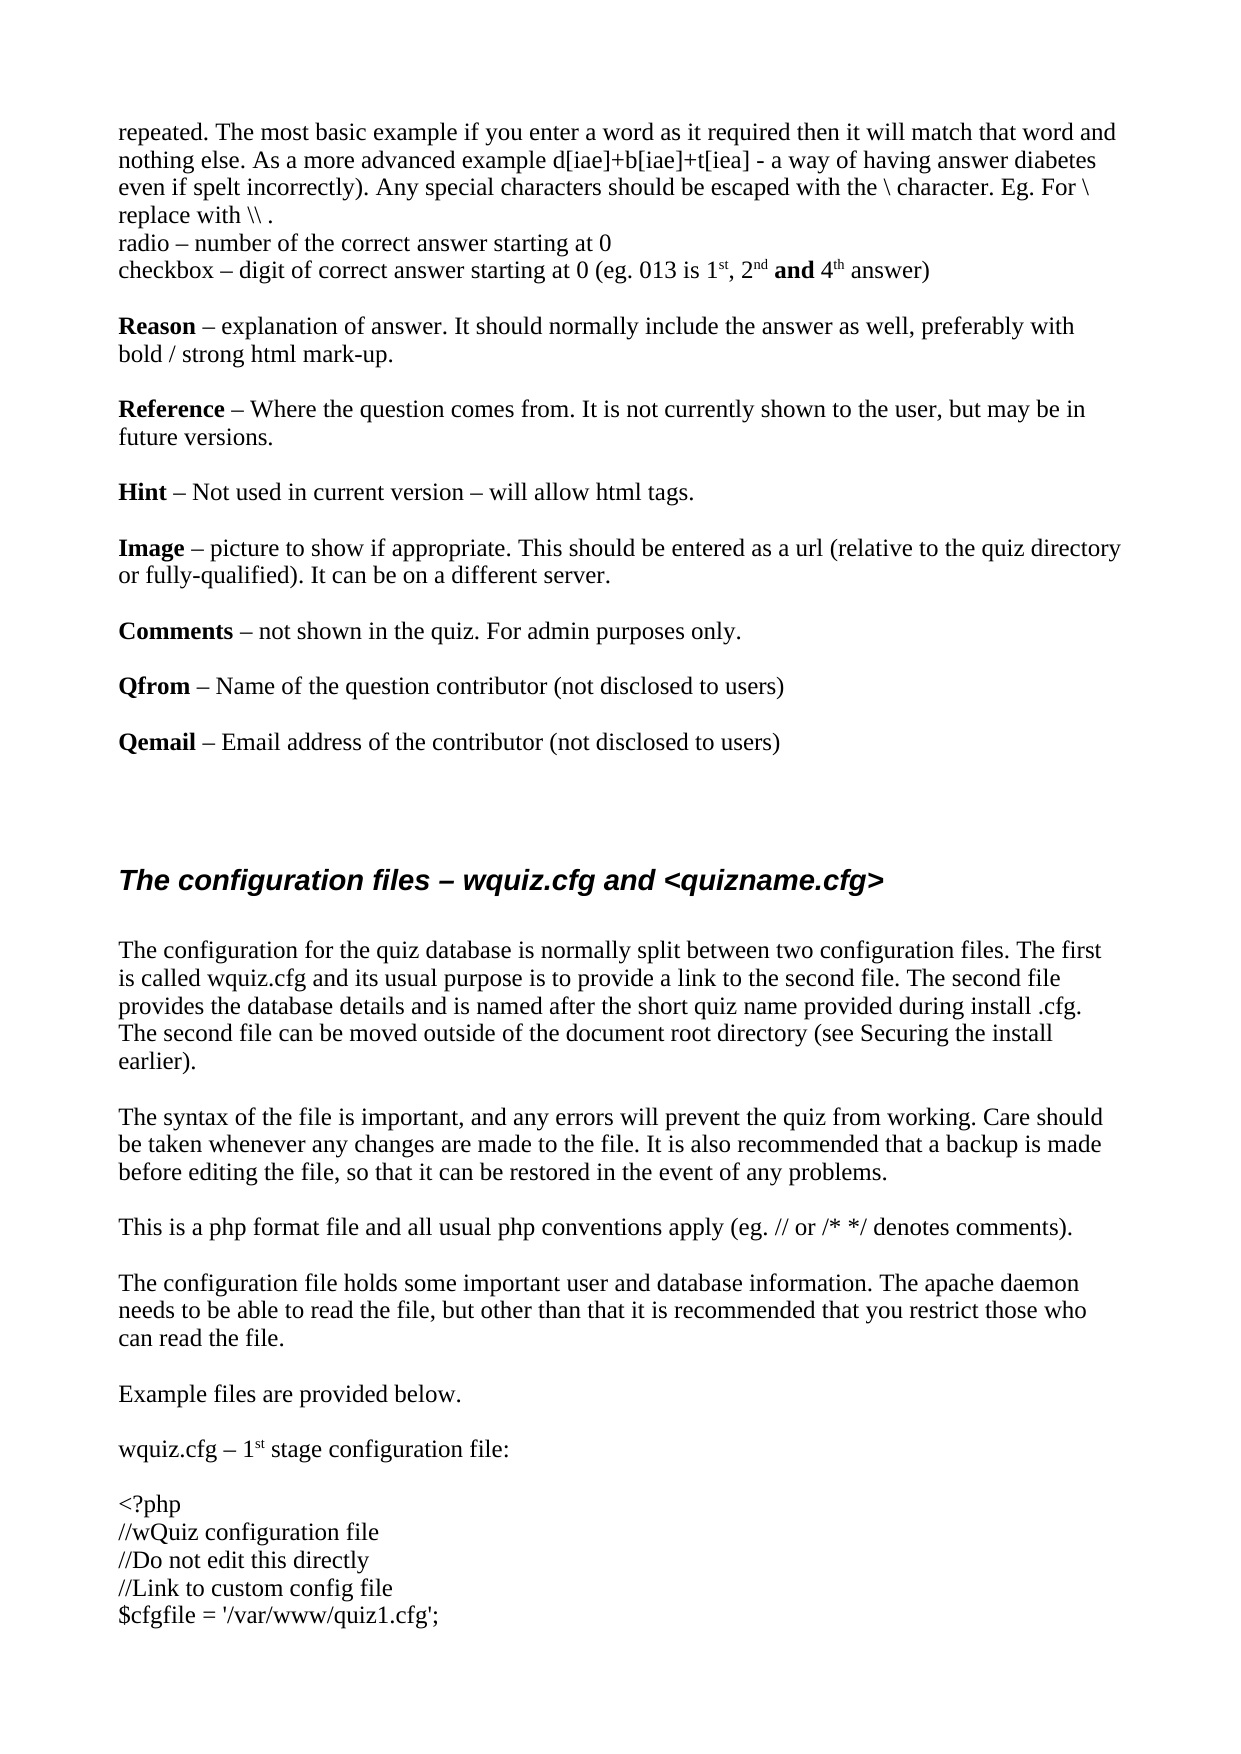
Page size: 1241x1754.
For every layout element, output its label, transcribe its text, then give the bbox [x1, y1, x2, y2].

text Comments – not shown in the quiz. For admin purposes only. [118, 617, 1122, 644]
text Qemail – Email address of the contributor (not disclosed to users) [118, 728, 1122, 755]
text The configuration for the quiz database is normally split between two configuration files. The first is called wquiz.cfg and its usual purpose is to provide a link to the second file. The second file provides the database details and is named after the short quiz name provided during install .cfg. [118, 936, 1122, 1019]
text Example files are provided below. [118, 1380, 1122, 1407]
text The syntax of the file is important, and any errors will prevent the quiz from working. Care should be taken whenever any changes are made to the file. It is also recommended that a backup is made before editing the file, so that it can be restored in the event of any problems. [118, 1103, 1122, 1186]
text The configuration file holds some important user and database information. The apache daemon needs to be able to read the file, but other than that it is recommended that you restrict those who can read the file. [118, 1269, 1122, 1352]
text Reference – Where the question comes from. It is not currently shown to the user, but may be in future versions. [118, 395, 1122, 451]
text The second file can be moved outside of the document root directory (see Securing the install earlier). [118, 1019, 1122, 1075]
text //wQuiz configuration file [118, 1518, 1122, 1546]
text //Do not edit this directly [118, 1546, 1122, 1574]
text radio – number of the correct answer starting at 0 [118, 229, 1122, 257]
subtitle The configuration files – wquiz.cfg and <quizname.cfg> [118, 863, 1122, 896]
text Image – picture to show if appropriate. This should be entered as a url (relative to the quiz directory or fully-qualified). It can be on a different server. [118, 534, 1122, 589]
text Reason – explanation of answer. It should normally include the answer as well, preferably with bold / strong html mark-up. [118, 312, 1122, 367]
text $cfgfile = '/var/www/quiz1.cfg'; [118, 1601, 1122, 1629]
text Hint – Not used in current version – will allow html tags. [118, 478, 1122, 506]
text repeated. The most basic example if you enter a word as it required then it will match that word and nothing else. As a more advanced example d[iae]+b[iae]+t[iea] - a way of having answer diabetes even if spelt incorrectly). Any special characters should be escaped with the \ character. Eg. For \ replace with \\ . [118, 118, 1122, 229]
text <?php [118, 1491, 1122, 1518]
text Qfrom – Name of the question contributor (not disclosed to users) [118, 672, 1122, 700]
text //Link to custom config file [118, 1574, 1122, 1601]
text wquiz.cfg – 1st stage configuration file: [118, 1435, 1122, 1463]
text This is a php format file and all usual php conventions apply (eg. // or /* */ denotes comments). [118, 1213, 1122, 1241]
text checkbox – digit of correct answer starting at 0 (eg. 013 is 1st, 2nd and 4th answer) [118, 257, 1122, 284]
